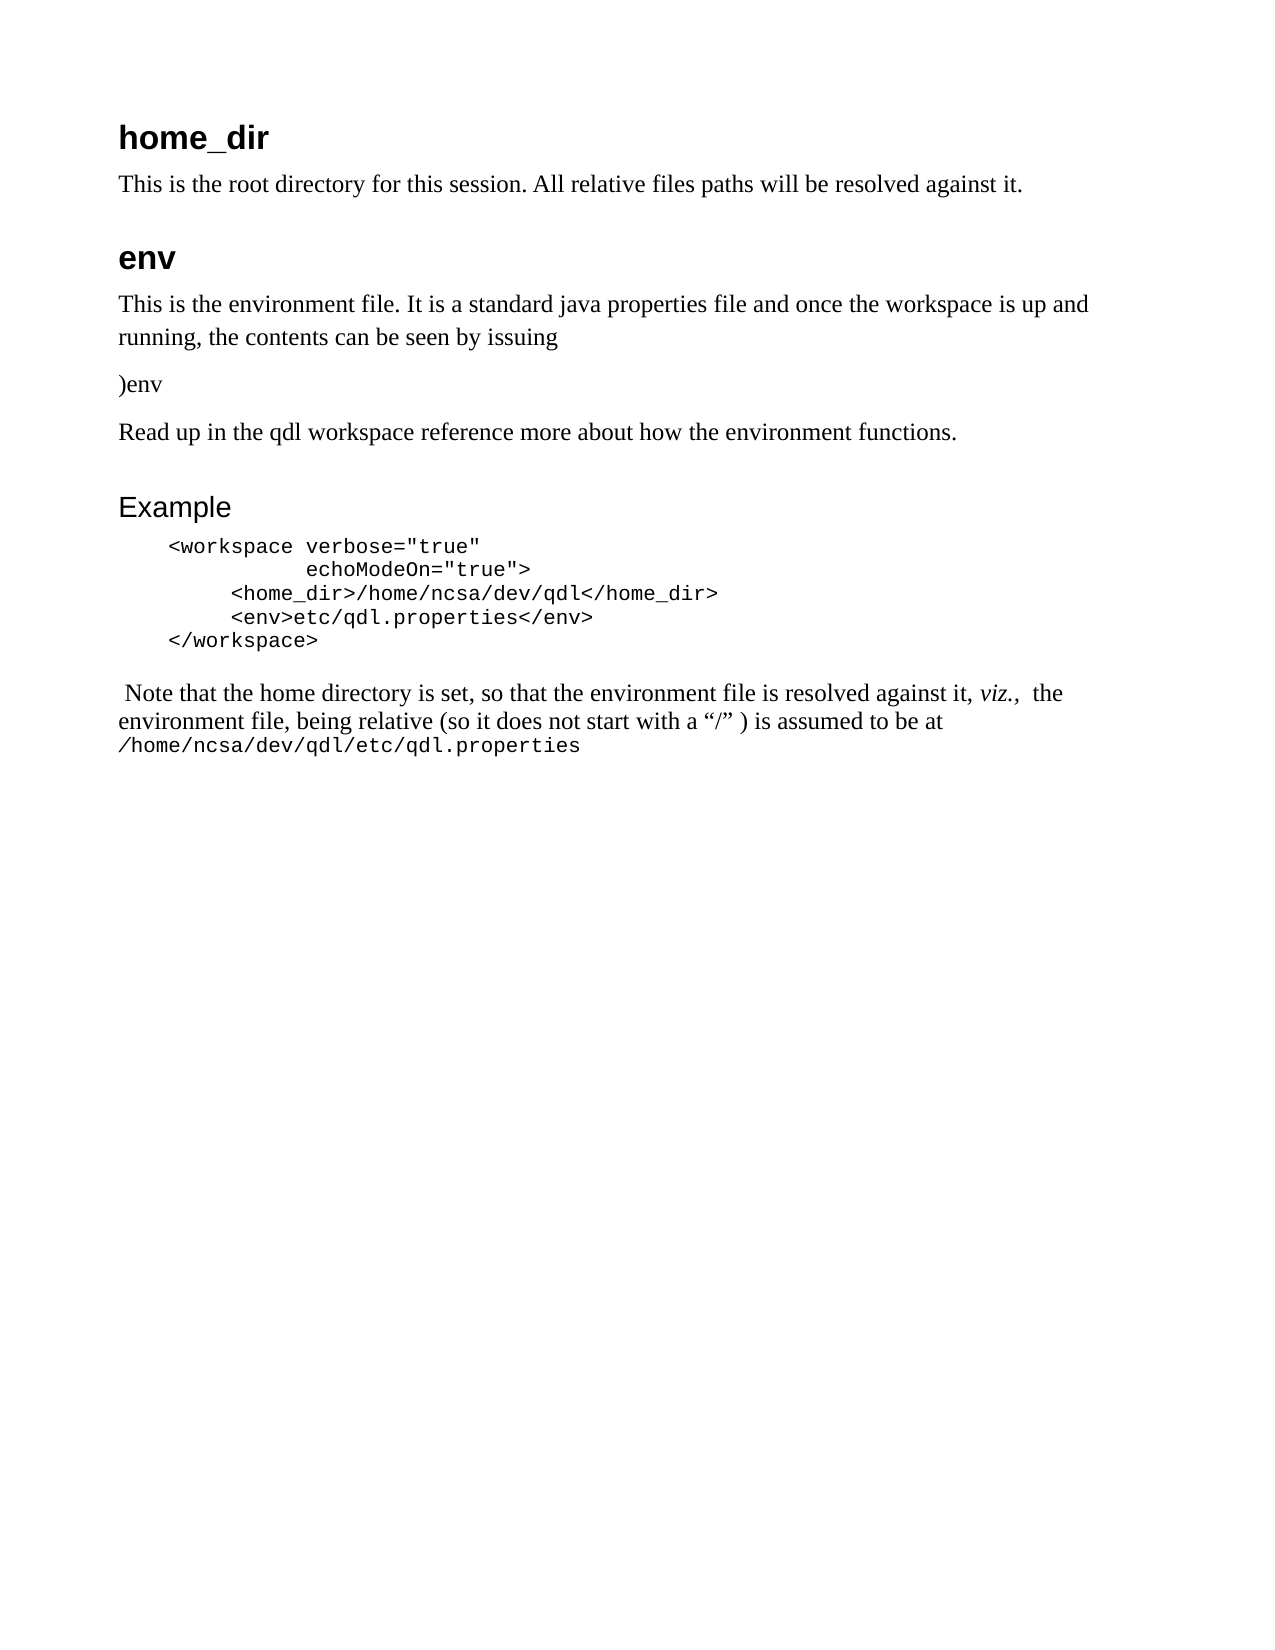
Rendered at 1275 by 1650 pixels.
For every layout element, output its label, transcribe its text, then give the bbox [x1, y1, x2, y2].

text This is the environment file. It is a standard java properties file and once the workspace is up and running, the contents can be seen by issuing [118, 289, 1157, 351]
subtitle env [118, 238, 1157, 276]
text <workspace verbose="true" [118, 536, 1157, 559]
text This is the root directory for this session. All relative files paths will be resolved against it. [118, 169, 1157, 198]
text Note that the home directory is set, so that the environment file is resolved against it, viz., the environment file, being relative (so it does not start with a “/” ) is assumed to be at /home/ncsa/dev/qdl/etc/qdl.properties [118, 678, 1157, 759]
text <home_dir>/home/ncsa/dev/qdl</home_dir> [118, 583, 1157, 607]
subtitle home_dir [118, 118, 1157, 157]
text echoModeOn="true"> [118, 559, 1157, 583]
text Read up in the qdl workspace reference more about how the environment functions. [118, 417, 1157, 446]
subtitle Example [118, 490, 1157, 523]
text <env>etc/qdl.properties</env> [118, 607, 1157, 630]
text )env [118, 369, 1157, 398]
text </workspace> [118, 630, 1157, 678]
